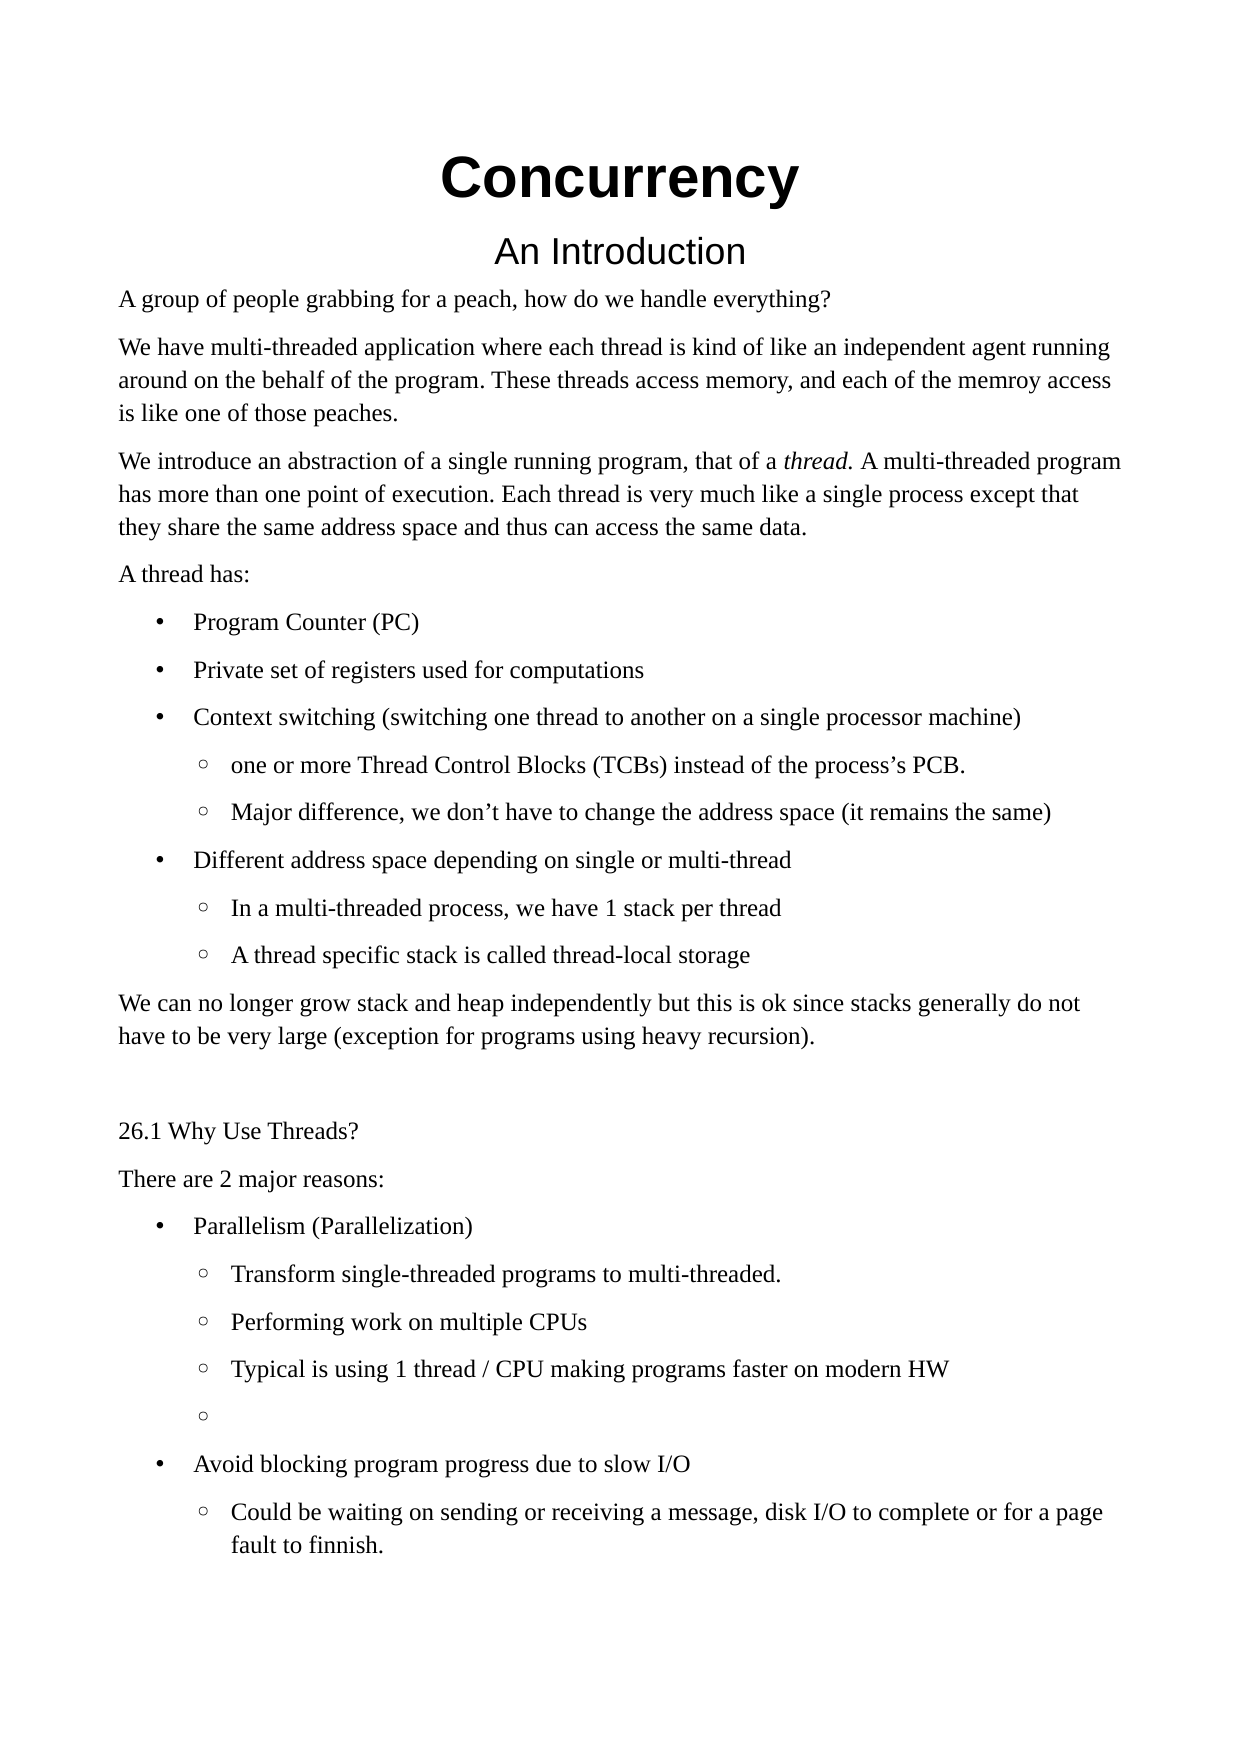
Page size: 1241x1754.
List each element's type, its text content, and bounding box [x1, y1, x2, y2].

text 26.1 Why Use Threads? [118, 1116, 1122, 1145]
list A thread specific stack is called thread-local storage [193, 940, 1122, 969]
text A thread has: [118, 559, 1122, 588]
list Parallelism (Parallelization) [156, 1211, 1122, 1240]
list Private set of registers used for computations [156, 655, 1122, 683]
list Different address space depending on single or multi-thread [156, 845, 1122, 874]
list Context switching (switching one thread to another on a single processor machine) [156, 702, 1122, 731]
text A group of people grabbing for a peach, how do we handle everything? [118, 284, 1122, 313]
list Typical is using 1 thread / CPU making programs faster on modern HW [193, 1354, 1122, 1383]
list Avoid blocking program progress due to slow I/O [156, 1449, 1122, 1478]
list one or more Thread Control Blocks (TCBs) instead of the process’s PCB. [193, 750, 1122, 779]
list Program Counter (PC) [156, 607, 1122, 636]
list Transform single-threaded programs to multi-threaded. [193, 1259, 1122, 1288]
text We can no longer grow stack and heap independently but this is ok since stacks generally do not have to be very large (exception for programs using heavy recursion). [118, 988, 1122, 1050]
text There are 2 major reasons: [118, 1164, 1122, 1192]
title Concurrency [118, 143, 1122, 210]
list In a multi-threaded process, we have 1 stack per thread [193, 893, 1122, 921]
list Could be waiting on sending or receiving a message, disk I/O to complete or for a page fault to finnish. [193, 1497, 1122, 1559]
text We introduce an abstraction of a single running program, that of a thread. A multi-threaded program has more than one point of execution. Each thread is very much like a single process except that they share the same address space and thus can access the same data. [118, 446, 1122, 541]
list Major difference, we don’t have to change the address space (it remains the same) [193, 797, 1122, 826]
subtitle An Introduction [118, 229, 1122, 272]
text We have multi-threaded application where each thread is kind of like an independent agent running around on the behalf of the program. These threads access memory, and each of the memroy access is like one of those peaches. [118, 332, 1122, 427]
list Performing work on multiple CPUs [193, 1307, 1122, 1335]
